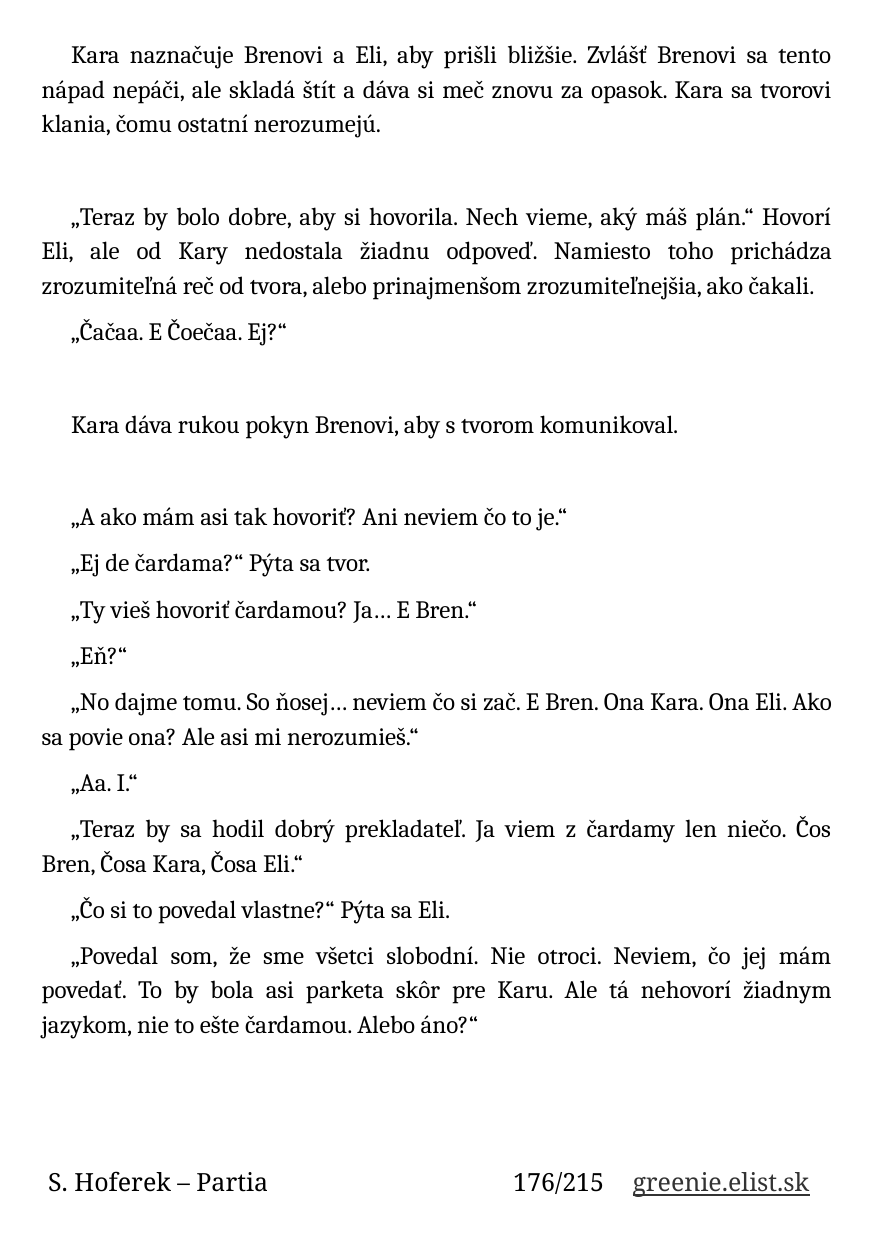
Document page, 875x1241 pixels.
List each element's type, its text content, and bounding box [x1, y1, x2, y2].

text „Aa. I.“ [41, 769, 833, 797]
text „No dajme tomu. So ňosej… neviem čo si zač. E Bren. Ona Kara. Ona Eli. Ako sa povie ona? Ale asi mi nerozumieš.“ [41, 688, 833, 751]
text „Teraz by bolo dobre, aby si hovorila. Nech vieme, aký máš plán.“ Hovorí Eli, ale od Kary nedostala žiadnu odpoveď. Namiesto toho prichádza zrozumiteľná reč od tvora, alebo prinajmenšom zrozumiteľnejšia, ako čakali. [41, 203, 833, 301]
text „Teraz by sa hodil dobrý prekladateľ. Ja viem z čardamy len niečo. Čos Bren, Čosa Kara, Čosa Eli.“ [41, 815, 833, 878]
text Kara dáva rukou pokyn Brenovi, aby s tvorom komunikoval. [41, 411, 833, 439]
text „Čo si to povedal vlastne?“ Pýta sa Eli. [41, 896, 833, 924]
text „Povedal som, že sme všetci slobodní. Nie otroci. Neviem, čo jej mám povedať. To by bola asi parketa skôr pre Karu. Ale tá nehovorí žiadnym jazykom, nie to ešte čardamou. Alebo áno?“ [41, 942, 833, 1040]
text „Čačaa. E Čoečaa. Ej?“ [41, 318, 833, 347]
text „Eň?“ [41, 642, 833, 671]
text „Ty vieš hovoriť čardamou? Ja… E Bren.“ [41, 596, 833, 624]
text „A ako mám asi tak hovoriť? Ani neviem čo to je.“ [41, 503, 833, 532]
text „Ej de čardama?“ Pýta sa tvor. [41, 549, 833, 578]
text Kara naznačuje Brenovi a Eli, aby prišli bližšie. Zvlášť Brenovi sa tento nápad nepáči, ale skladá štít a dáva si meč znovu za opasok. Kara sa tvorovi klania, čomu ostatní nerozumejú. [41, 41, 833, 139]
